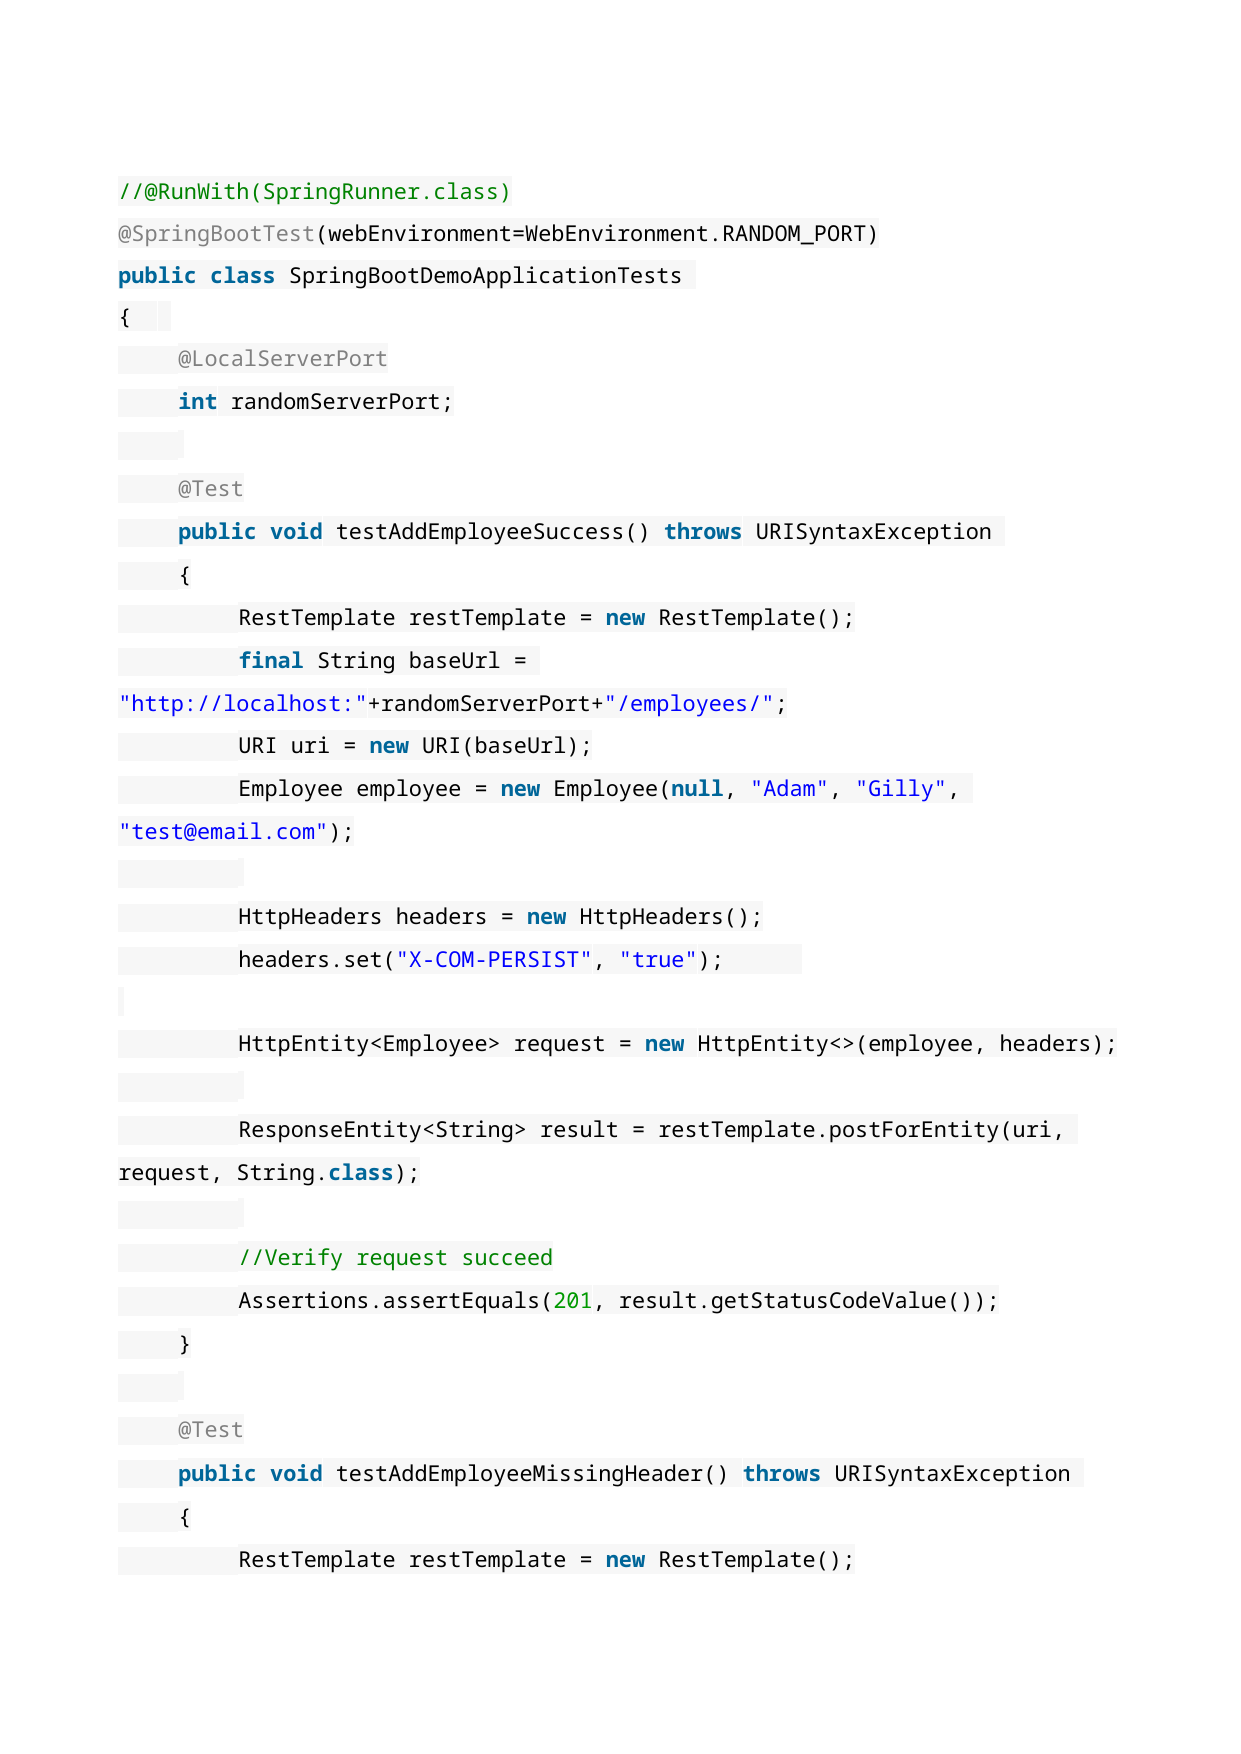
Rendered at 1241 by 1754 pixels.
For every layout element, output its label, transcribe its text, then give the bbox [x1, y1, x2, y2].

text ResponseEntity<String> result = restTemplate.postForEntity(uri, request, String.class); [118, 1114, 1122, 1186]
text headers.set("X-COM-PERSIST", "true"); [118, 944, 1122, 975]
text RestTemplate restTemplate = new RestTemplate(); [118, 1544, 1122, 1575]
text @Test [118, 473, 1122, 503]
text HttpEntity<Employee> request = new HttpEntity<>(employee, headers); [118, 1027, 1122, 1058]
text } [118, 1328, 1122, 1359]
text public void testAddEmployeeSuccess() throws URISyntaxException [118, 516, 1122, 547]
text //@RunWith(SpringRunner.class) [118, 176, 1122, 206]
text HttpHeaders headers = new HttpHeaders(); [118, 901, 1122, 932]
text { [118, 301, 1122, 331]
text Employee employee = new Employee(null, "Adam", "Gilly", "test@email.com"); [118, 773, 1122, 846]
text @SpringBootTest(webEnvironment=WebEnvironment.RANDOM_PORT) [118, 218, 1122, 248]
text Assertions.assertEquals(201, result.getStatusCodeValue()); [118, 1285, 1122, 1316]
text URI uri = new URI(baseUrl); [118, 730, 1122, 761]
text { [118, 559, 1122, 590]
text RestTemplate restTemplate = new RestTemplate(); [118, 602, 1122, 633]
text //Verify request succeed [118, 1241, 1122, 1272]
text @Test [118, 1414, 1122, 1445]
text int randomServerPort; [118, 386, 1122, 417]
text final String baseUrl = "http://localhost:"+randomServerPort+"/employees/"; [118, 646, 1122, 718]
text { [118, 1501, 1122, 1532]
text public void testAddEmployeeMissingHeader() throws URISyntaxException [118, 1457, 1122, 1488]
text public class SpringBootDemoApplicationTests [118, 260, 1122, 289]
text @LocalServerPort [118, 343, 1122, 374]
